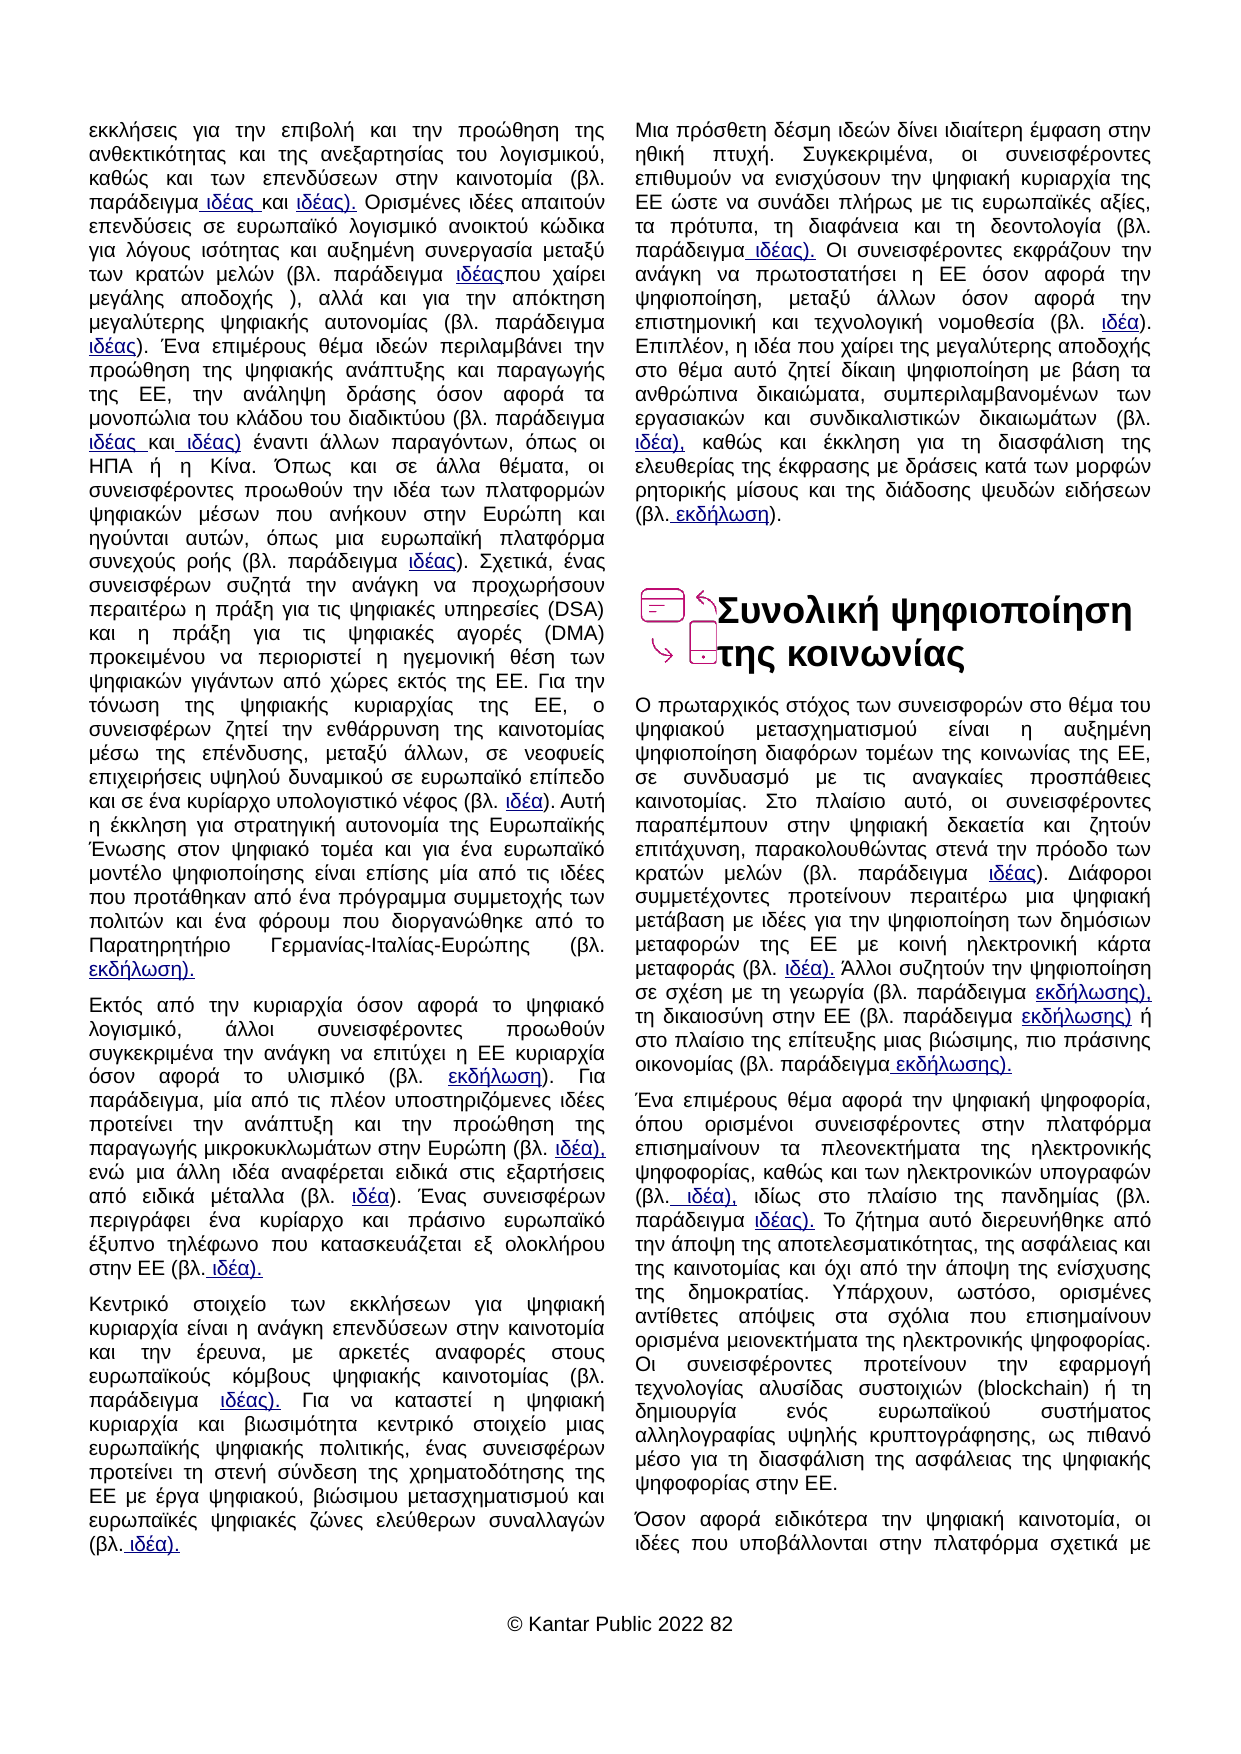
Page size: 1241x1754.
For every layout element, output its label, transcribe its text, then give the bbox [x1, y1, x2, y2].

picture [640, 588, 717, 664]
text Ο πρωταρχικός στόχος των συνεισφορών στο θέμα του ψηφιακού μετασχηματισμού είναι η αυξημένη ψηφιοποίηση διαφόρων τομέων της κοινωνίας της ΕΕ, σε συνδυασμό με τις αναγκαίες προσπάθειες καινοτομίας. Στο πλαίσιο αυτό, οι συνεισφέροντες παραπέμπουν στην ψηφιακή δεκαετία και ζητούν επιτάχυνση, παρακολουθώντας στενά την πρόοδο των κρατών μελών (βλ. παράδειγμα ιδέας). Διάφοροι συμμετέχοντες προτείνουν περαιτέρω μια ψηφιακή μετάβαση με ιδέες για την ψηφιοποίηση των δημόσιων μεταφορών της ΕΕ με κοινή ηλεκτρονική κάρτα μεταφοράς (βλ. ιδέα). Άλλοι συζητούν την ψηφιοποίηση σε σχέση με τη γεωργία (βλ. παράδειγμα εκδήλωσης), τη δικαιοσύνη στην ΕΕ (βλ. παράδειγμα εκδήλωσης) ή στο πλαίσιο της επίτευξης μιας βιώσιμης, πιο πράσινης οικονομίας (βλ. παράδειγμα εκδήλωσης). [635, 693, 1152, 1076]
text Ένα επιμέρους θέμα αφορά την ψηφιακή ψηφοφορία, όπου ορισμένοι συνεισφέροντες στην πλατφόρμα επισημαίνουν τα πλεονεκτήματα της ηλεκτρονικής ψηφοφορίας, καθώς και των ηλεκτρονικών υπογραφών (βλ. ιδέα), ιδίως στο πλαίσιο της πανδημίας (βλ. παράδειγμα ιδέας). Το ζήτημα αυτό διερευνήθηκε από την άποψη της αποτελεσματικότητας, της ασφάλειας και της καινοτομίας και όχι από την άποψη της ενίσχυσης της δημοκρατίας. Υπάρχουν, ωστόσο, ορισμένες αντίθετες απόψεις στα σχόλια που επισημαίνουν ορισμένα μειονεκτήματα της ηλεκτρονικής ψηφοφορίας. Οι συνεισφέροντες προτείνουν την εφαρμογή τεχνολογίας αλυσίδας συστοιχιών (blockchain) ή τη δημιουργία ενός ευρωπαϊκού συστήματος αλληλογραφίας υψηλής κρυπτογράφησης, ως πιθανό μέσο για τη διασφάλιση της ασφάλειας της ψηφιακής ψηφοφορίας στην ΕΕ. [635, 1088, 1152, 1495]
text Εκτός από την κυριαρχία όσον αφορά το ψηφιακό λογισμικό, άλλοι συνεισφέροντες προωθούν συγκεκριμένα την ανάγκη να επιτύχει η ΕΕ κυριαρχία όσον αφορά το υλισμικό (βλ. εκδήλωση). Για παράδειγμα, μία από τις πλέον υποστηριζόμενες ιδέες προτείνει την ανάπτυξη και την προώθηση της παραγωγής μικροκυκλωμάτων στην Ευρώπη (βλ. ιδέα), ενώ μια άλλη ιδέα αναφέρεται ειδικά στις εξαρτήσεις από ειδικά μέταλλα (βλ. ιδέα). Ένας συνεισφέρων περιγράφει ένα κυρίαρχο και πράσινο ευρωπαϊκό έξυπνο τηλέφωνο που κατασκευάζεται εξ ολοκλήρου στην ΕΕ (βλ. ιδέα). [88, 992, 605, 1280]
text εκκλήσεις για την επιβολή και την προώθηση της ανθεκτικότητας και της ανεξαρτησίας του λογισμικού, καθώς και των επενδύσεων στην καινοτομία (βλ. παράδειγμα ιδέας και ιδέας). Ορισμένες ιδέες απαιτούν επενδύσεις σε ευρωπαϊκό λογισμικό ανοικτού κώδικα για λόγους ισότητας και αυξημένη συνεργασία μεταξύ των κρατών μελών (βλ. παράδειγμα ιδέαςπου χαίρει μεγάλης αποδοχής ), αλλά και για την απόκτηση μεγαλύτερης ψηφιακής αυτονομίας (βλ. παράδειγμα ιδέας). Ένα επιμέρους θέμα ιδεών περιλαμβάνει την προώθηση της ψηφιακής ανάπτυξης και παραγωγής της ΕΕ, την ανάληψη δράσης όσον αφορά τα μονοπώλια του κλάδου του διαδικτύου (βλ. παράδειγμα ιδέας και ιδέας) έναντι άλλων παραγόντων, όπως οι ΗΠΑ ή η Κίνα. Όπως και σε άλλα θέματα, οι συνεισφέροντες προωθούν την ιδέα των πλατφορμών ψηφιακών μέσων που ανήκουν στην Ευρώπη και ηγούνται αυτών, όπως μια ευρωπαϊκή πλατφόρμα συνεχούς ροής (βλ. παράδειγμα ιδέας). Σχετικά, ένας συνεισφέρων συζητά την ανάγκη να προχωρήσουν περαιτέρω η πράξη για τις ψηφιακές υπηρεσίες (DSA) και η πράξη για τις ψηφιακές αγορές (DMA) προκειμένου να περιοριστεί η ηγεμονική θέση των ψηφιακών γιγάντων από χώρες εκτός της ΕΕ. Για την τόνωση της ψηφιακής κυριαρχίας της ΕΕ, ο συνεισφέρων ζητεί την ενθάρρυνση της καινοτομίας μέσω της επένδυσης, μεταξύ άλλων, σε νεοφυείς επιχειρήσεις υψηλού δυναμικού σε ευρωπαϊκό επίπεδο και σε ένα κυρίαρχο υπολογιστικό νέφος (βλ. ιδέα). Αυτή η έκκληση για στρατηγική αυτονομία της Ευρωπαϊκής Ένωσης στον ψηφιακό τομέα και για ένα ευρωπαϊκό μοντέλο ψηφιοποίησης είναι επίσης μία από τις ιδέες που προτάθηκαν από ένα πρόγραμμα συμμετοχής των πολιτών και ένα φόρουμ που διοργανώθηκε από το Παρατηρητήριο Γερμανίας-Ιταλίας-Ευρώπης (βλ. εκδήλωση). [88, 118, 605, 981]
text Όσον αφορά ειδικότερα την ψηφιακή καινοτομία, οι ιδέες που υποβάλλονται στην πλατφόρμα σχετικά με [635, 1507, 1152, 1555]
text Κεντρικό στοιχείο των εκκλήσεων για ψηφιακή κυριαρχία είναι η ανάγκη επενδύσεων στην καινοτομία και την έρευνα, με αρκετές αναφορές στους ευρωπαϊκούς κόμβους ψηφιακής καινοτομίας (βλ. παράδειγμα ιδέας). Για να καταστεί η ψηφιακή κυριαρχία και βιωσιμότητα κεντρικό στοιχείο μιας ευρωπαϊκής ψηφιακής πολιτικής, ένας συνεισφέρων προτείνει τη στενή σύνδεση της χρηματοδότησης της ΕΕ με έργα ψηφιακού, βιώσιμου μετασχηματισμού και ευρωπαϊκές ψηφιακές ζώνες ελεύθερων συναλλαγών (βλ. ιδέα). [88, 1292, 605, 1555]
subtitle Συνολική ψηφιοποίηση της κοινωνίας [635, 588, 1152, 674]
text Μια πρόσθετη δέσμη ιδεών δίνει ιδιαίτερη έμφαση στην ηθική πτυχή. Συγκεκριμένα, οι συνεισφέροντες επιθυμούν να ενισχύσουν την ψηφιακή κυριαρχία της ΕΕ ώστε να συνάδει πλήρως με τις ευρωπαϊκές αξίες, τα πρότυπα, τη διαφάνεια και τη δεοντολογία (βλ. παράδειγμα ιδέας). Οι συνεισφέροντες εκφράζουν την ανάγκη να πρωτοστατήσει η ΕΕ όσον αφορά την ψηφιοποίηση, μεταξύ άλλων όσον αφορά την επιστημονική και τεχνολογική νομοθεσία (βλ. ιδέα). Επιπλέον, η ιδέα που χαίρει της μεγαλύτερης αποδοχής στο θέμα αυτό ζητεί δίκαιη ψηφιοποίηση με βάση τα ανθρώπινα δικαιώματα, συμπεριλαμβανομένων των εργασιακών και συνδικαλιστικών δικαιωμάτων (βλ. ιδέα), καθώς και έκκληση για τη διασφάλιση της ελευθερίας της έκφρασης με δράσεις κατά των μορφών ρητορικής μίσους και της διάδοσης ψευδών ειδήσεων (βλ. εκδήλωση). [635, 118, 1152, 525]
